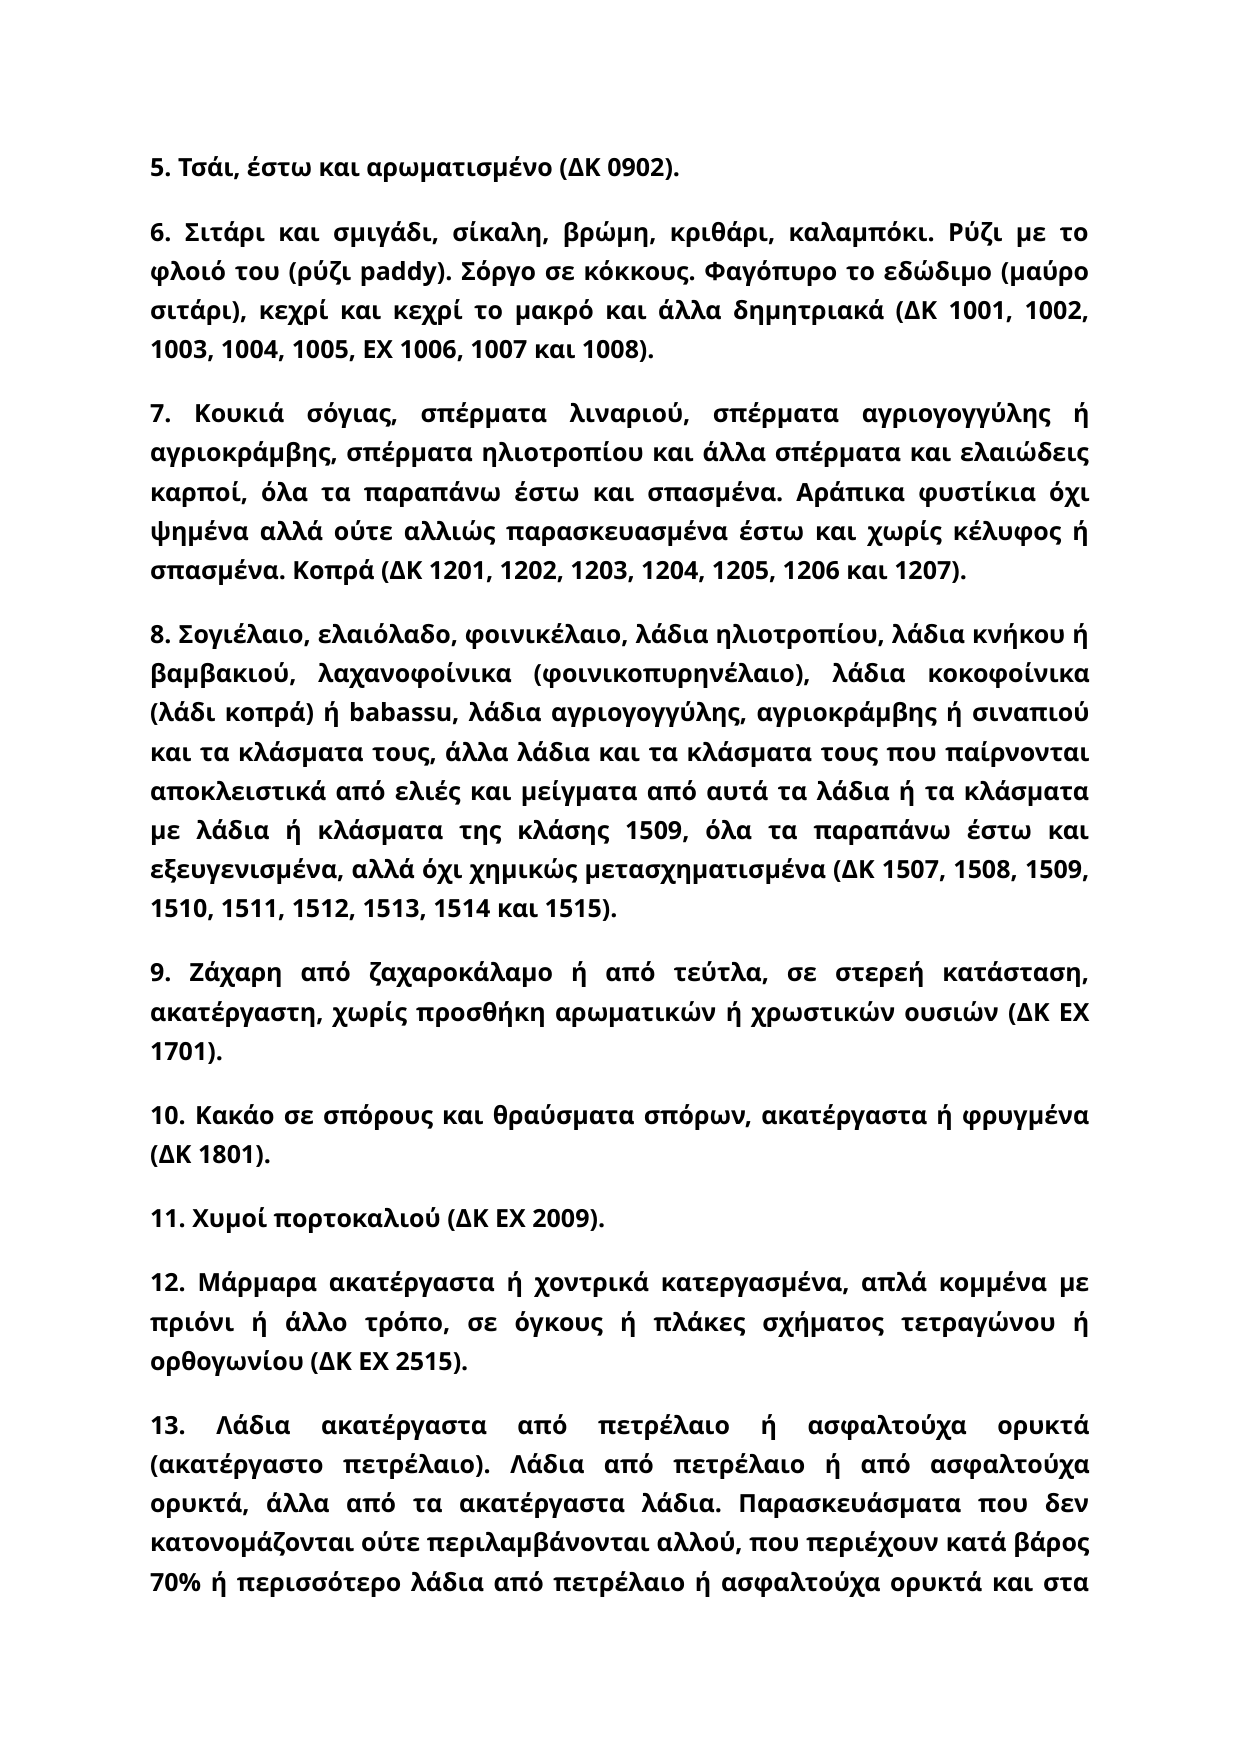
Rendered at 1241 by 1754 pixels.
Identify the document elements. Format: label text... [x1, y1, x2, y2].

text 12. Μάρμαρα ακατέργαστα ή χοντρικά κατεργασμένα, απλά κομμένα με πριόνι ή άλλο τρόπο, σε όγκους ή πλάκες σχήματος τετραγώνου ή ορθογωνίου (ΔΚ ΕΧ 2515). [150, 1265, 1090, 1377]
text 8. Σογιέλαιο, ελαιόλαδο, φοινικέλαιο, λάδια ηλιοτροπίου, λάδια κνήκου ή βαμβακιού, λαχανοφοίνικα (φοινικοπυρηνέλαιο), λάδια κοκοφοίνικα (λάδι κοπρά) ή babassu, λάδια αγριογογγύλης, αγριοκράμβης ή σιναπιού και τα κλάσματα τους, άλλα λάδια και τα κλάσματα τους που παίρνονται αποκλειστικά από ελιές και μείγματα από αυτά τα λάδια ή τα κλάσματα με λάδια ή κλάσματα της κλάσης 1509, όλα τα παραπάνω έστω και εξευγενισμένα, αλλά όχι χημικώς μετασχηματισμένα (ΔΚ 1507, 1508, 1509, 1510, 1511, 1512, 1513, 1514 και 1515). [150, 617, 1090, 925]
text 11. Χυμοί πορτοκαλιού (ΔΚ ΕΧ 2009). [150, 1201, 1090, 1235]
text 7. Κουκιά σόγιας, σπέρματα λιναριού, σπέρματα αγριογογγύλης ή αγριοκράμβης, σπέρματα ηλιοτροπίου και άλλα σπέρματα και ελαιώδεις καρποί, όλα τα παραπάνω έστω και σπασμένα. Αράπικα φυστίκια όχι ψημένα αλλά ούτε αλλιώς παρασκευασμένα έστω και χωρίς κέλυφος ή σπασμένα. Κοπρά (ΔΚ 1201, 1202, 1203, 1204, 1205, 1206 και 1207). [150, 396, 1090, 587]
text 13. Λάδια ακατέργαστα από πετρέλαιο ή ασφαλτούχα ορυκτά (ακατέργαστο πετρέλαιο). Λάδια από πετρέλαιο ή από ασφαλτούχα ορυκτά, άλλα από τα ακατέργαστα λάδια. Παρασκευάσματα που δεν κατονομάζονται ούτε περιλαμβάνονται αλλού, που περιέχουν κατά βάρος 70% ή περισσότερο λάδια από πετρέλαιο ή ασφαλτούχα ορυκτά και στα [150, 1407, 1090, 1598]
text 6. Σιτάρι και σμιγάδι, σίκαλη, βρώμη, κριθάρι, καλαμπόκι. Ρύζι με το φλοιό του (ρύζι paddy). Σόργο σε κόκκους. Φαγόπυρο το εδώδιμο (μαύρο σιτάρι), κεχρί και κεχρί το μακρό και άλλα δημητριακά (ΔΚ 1001, 1002, 1003, 1004, 1005, ΕΧ 1006, 1007 και 1008). [150, 214, 1090, 366]
text 5. Τσάι, έστω και αρωματισμένο (ΔΚ 0902). [150, 150, 1090, 184]
text 10. Κακάο σε σπόρους και θραύσματα σπόρων, ακατέργαστα ή φρυγμένα (ΔΚ 1801). [150, 1097, 1090, 1171]
text 9. Ζάχαρη από ζαχαροκάλαμο ή από τεύτλα, σε στερεή κατάσταση, ακατέργαστη, χωρίς προσθήκη αρωματικών ή χρωστικών ουσιών (ΔΚ ΕΧ 1701). [150, 955, 1090, 1067]
